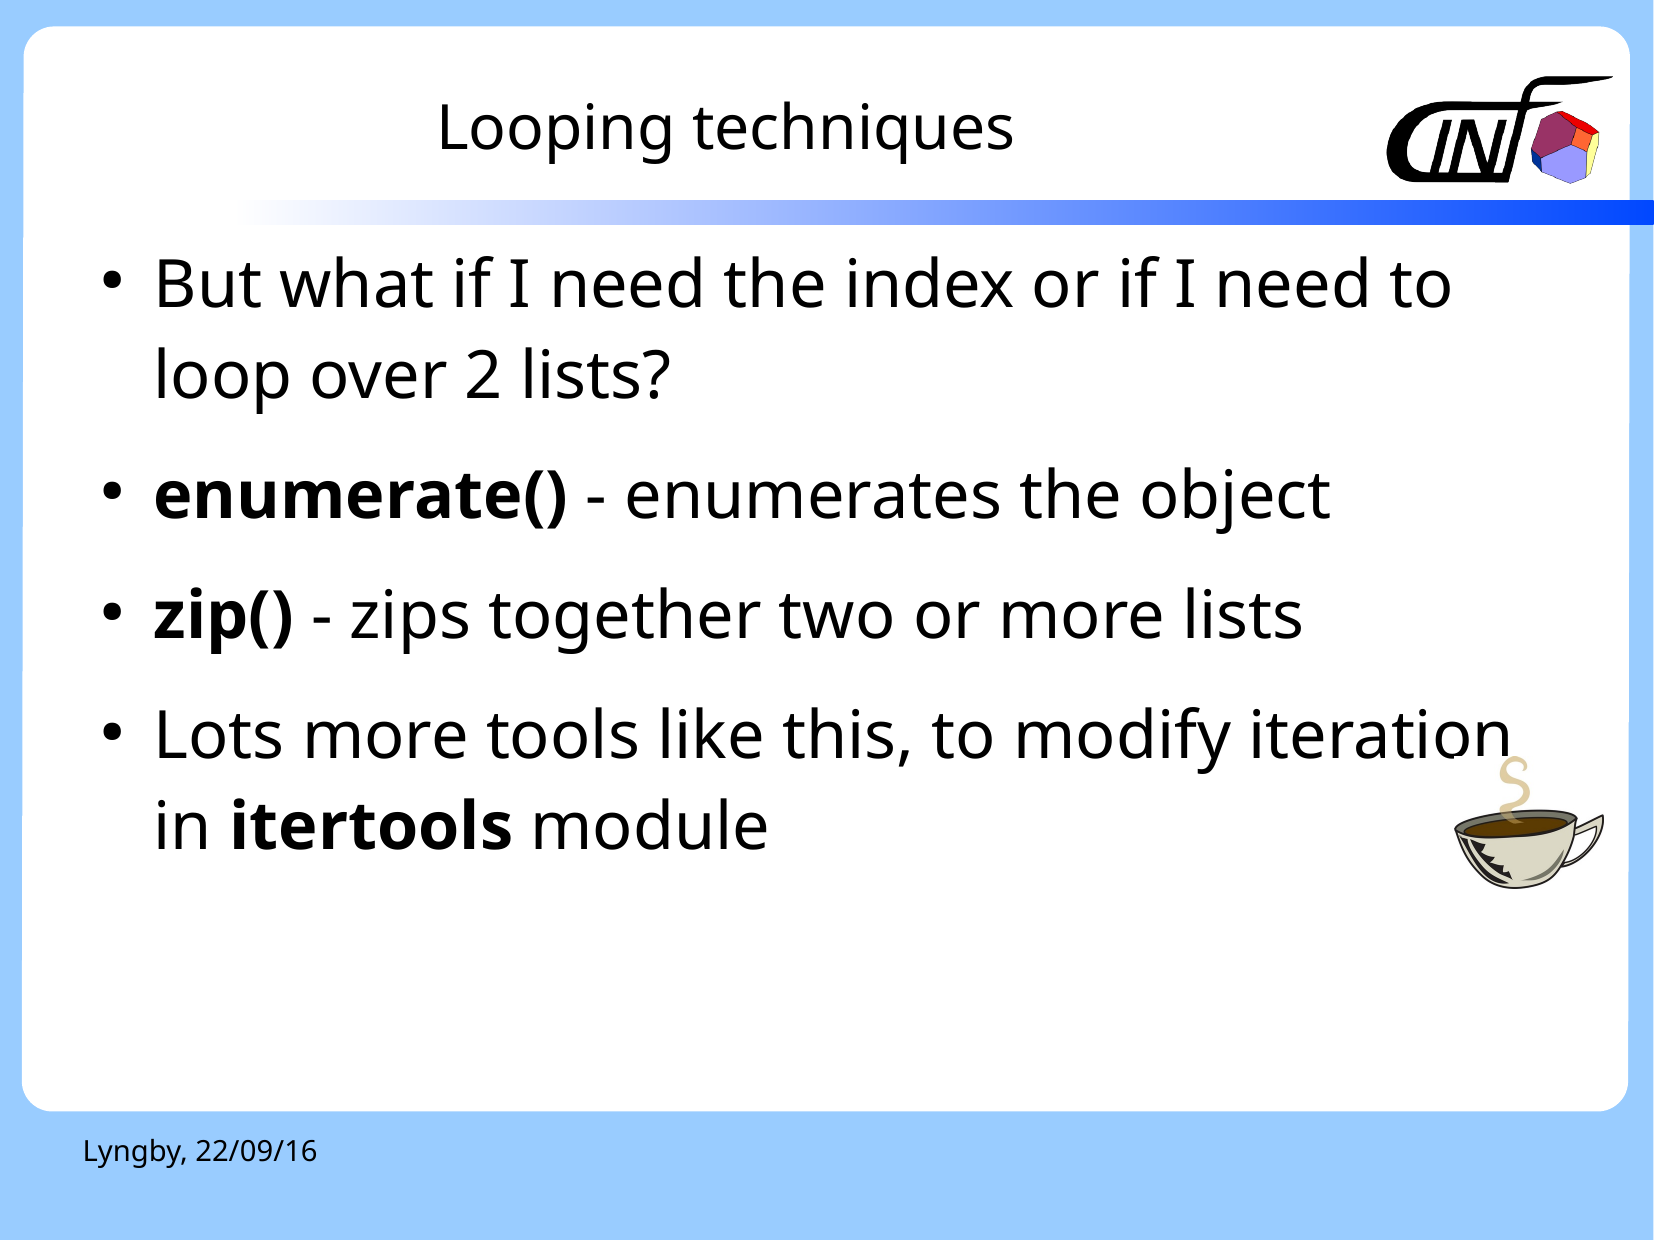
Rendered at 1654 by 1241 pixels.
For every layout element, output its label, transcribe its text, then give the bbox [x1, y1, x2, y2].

title Looping techniques [82, 49, 1371, 201]
picture [1386, 76, 1613, 184]
picture [1454, 756, 1604, 889]
list But what if I need the index or if I need to loop over 2 lists? enumerate() - enumerates the object zip() - zips together two or more lists Lots more tools like this, to modify iteration in itertools module [82, 236, 1571, 1055]
